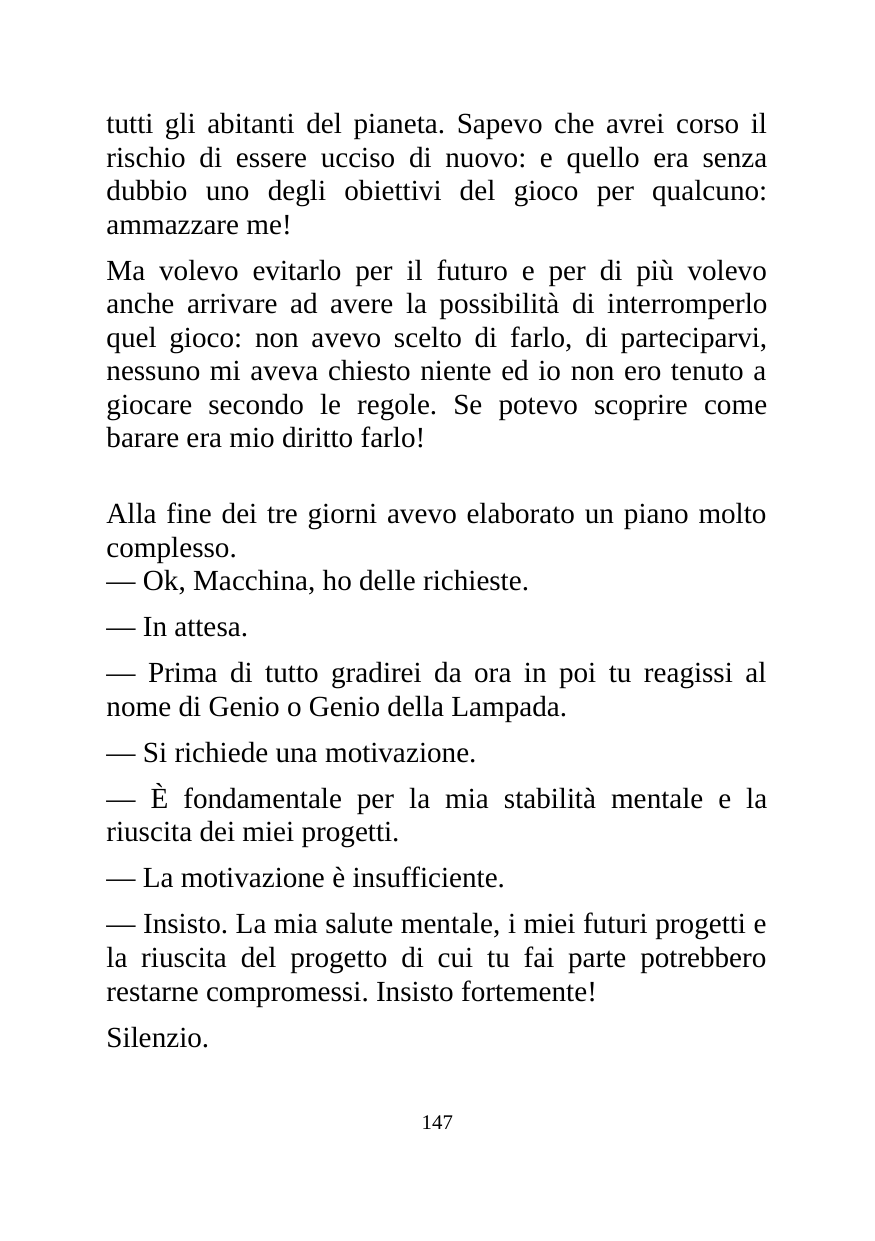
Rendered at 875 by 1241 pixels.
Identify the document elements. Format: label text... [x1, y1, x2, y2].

text Silenzio. [106, 1020, 768, 1053]
text — Prima di tutto gradirei da ora in poi tu reagissi al nome di Genio o Genio della Lampada. [106, 655, 768, 722]
text — Ok, Macchina, ho delle richieste. [106, 563, 768, 597]
text — La motivazione è insufficiente. [106, 861, 768, 894]
text — In attesa. [106, 609, 768, 643]
text — È fondamentale per la mia stabilità mentale e la riuscita dei miei progetti. [106, 781, 768, 848]
text Alla fine dei tre giorni avevo elaborato un piano molto complesso. [106, 496, 768, 563]
text tutti gli abitanti del pianeta. Sapevo che avrei corso il rischio di essere ucciso di nuovo: e quello era senza dubbio uno degli obiettivi del gioco per qualcuno: ammazzare me! [106, 106, 768, 240]
text — Insisto. La mia salute mentale, i miei futuri progetti e la riuscita del progetto di cui tu fai parte potrebbero restarne compromessi. Insisto fortemente! [106, 907, 768, 1007]
text — Si richiede una motivazione. [106, 735, 768, 768]
text Ma volevo evitarlo per il futuro e per di più volevo anche arrivare ad avere la possibilità di interromperlo quel gioco: non avevo scelto di farlo, di parteciparvi, nessuno mi aveva chiesto niente ed io non ero tenuto a giocare secondo le regole. Se potevo scoprire come barare era mio diritto farlo! [106, 253, 768, 454]
